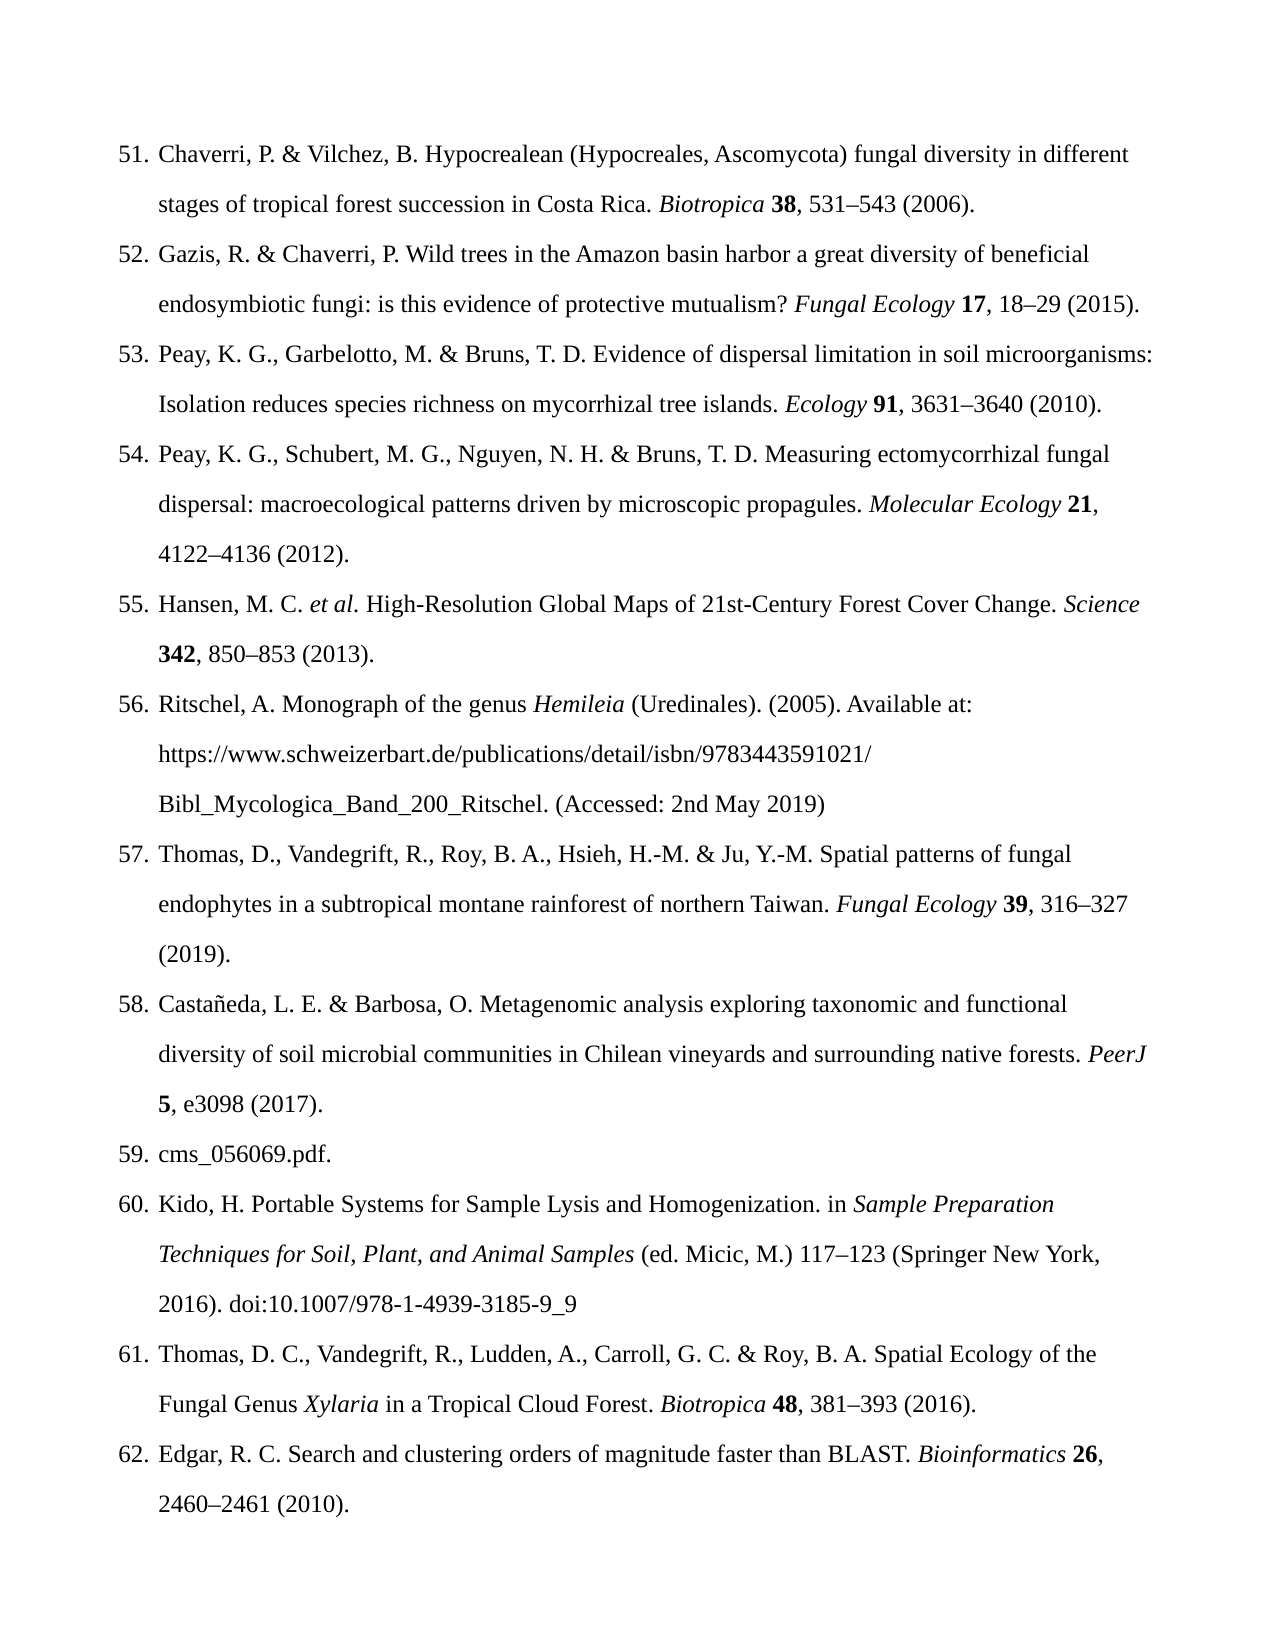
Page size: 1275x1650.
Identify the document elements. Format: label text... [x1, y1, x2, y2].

text 55. Hansen, M. C. et al. High-Resolution Global Maps of 21st-Century Forest Cover Change. Science 342, 850–853 (2013). [118, 568, 1157, 668]
text 53. Peay, K. G., Garbelotto, M. & Bruns, T. D. Evidence of dispersal limitation in soil microorganisms: Isolation reduces species richness on mycorrhizal tree islands. Ecology 91, 3631–3640 (2010). [118, 318, 1157, 418]
text 58. Castañeda, L. E. & Barbosa, O. Metagenomic analysis exploring taxonomic and functional diversity of soil microbial communities in Chilean vineyards and surrounding native forests. PeerJ 5, e3098 (2017). [118, 968, 1157, 1118]
text 57. Thomas, D., Vandegrift, R., Roy, B. A., Hsieh, H.-M. & Ju, Y.-M. Spatial patterns of fungal endophytes in a subtropical montane rainforest of northern Taiwan. Fungal Ecology 39, 316–327 (2019). [118, 818, 1157, 968]
text 62. Edgar, R. C. Search and clustering orders of magnitude faster than BLAST. Bioinformatics 26, 2460–2461 (2010). [118, 1418, 1157, 1518]
text 52. Gazis, R. & Chaverri, P. Wild trees in the Amazon basin harbor a great diversity of beneficial endosymbiotic fungi: is this evidence of protective mutualism? Fungal Ecology 17, 18–29 (2015). [118, 218, 1157, 318]
text 51. Chaverri, P. & Vilchez, B. Hypocrealean (Hypocreales, Ascomycota) fungal diversity in different stages of tropical forest succession in Costa Rica. Biotropica 38, 531–543 (2006). [118, 118, 1157, 218]
text 61. Thomas, D. C., Vandegrift, R., Ludden, A., Carroll, G. C. & Roy, B. A. Spatial Ecology of the Fungal Genus Xylaria in a Tropical Cloud Forest. Biotropica 48, 381–393 (2016). [118, 1318, 1157, 1418]
text 54. Peay, K. G., Schubert, M. G., Nguyen, N. H. & Bruns, T. D. Measuring ectomycorrhizal fungal dispersal: macroecological patterns driven by microscopic propagules. Molecular Ecology 21, 4122–4136 (2012). [118, 418, 1157, 568]
text 59. cms_056069.pdf. [118, 1118, 1157, 1168]
text 56. Ritschel, A. Monograph of the genus Hemileia (Uredinales). (2005). Available at: https://www.schweizerbart.de/publications/detail/isbn/9783443591021/Bibl_Mycologica_Band_200_Ritschel. (Accessed: 2nd May 2019) [118, 668, 1157, 818]
text 60. Kido, H. Portable Systems for Sample Lysis and Homogenization. in Sample Preparation Techniques for Soil, Plant, and Animal Samples (ed. Micic, M.) 117–123 (Springer New York, 2016). doi:10.1007/978-1-4939-3185-9_9 [118, 1168, 1157, 1318]
